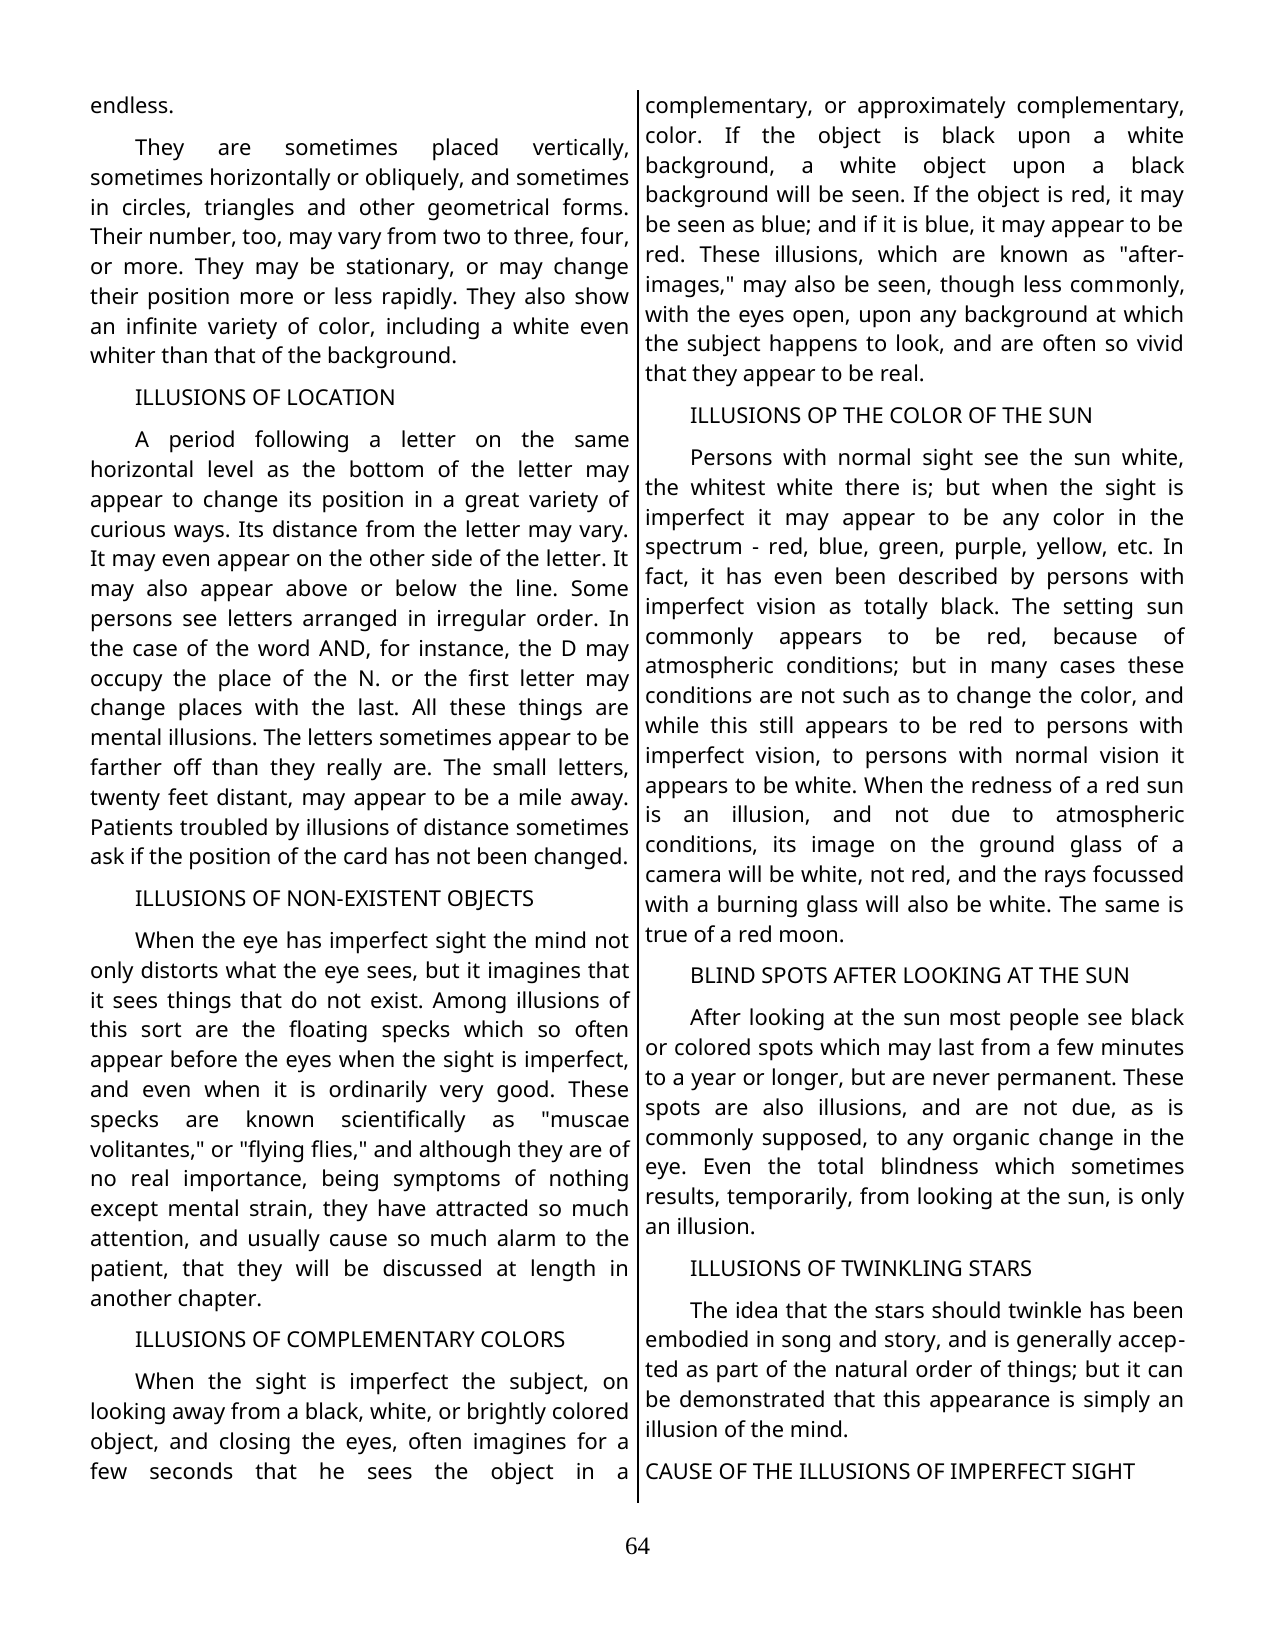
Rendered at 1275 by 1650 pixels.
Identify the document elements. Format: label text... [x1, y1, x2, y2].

text ILLUSIONS OF LOCATION [90, 382, 630, 412]
text complementary, or approximately complementary, color. If the object is black upon a white background, a white object upon a black background will be seen. If the object is red, it may be seen as blue; and if it is blue, it may appear to be red. These illusions, which are known as "after-images," may also be seen, though less com­monly, with the eyes open, upon any background at which the subject happens to look, and are often so vivid that they appear to be real. [645, 90, 1185, 388]
text endless. [90, 90, 630, 120]
text Persons with normal sight see the sun white, the whitest white there is; but when the sight is imper­fect it may appear to be any color in the spectrum - red, blue, green, purple, yellow, etc. In fact, it has even been described by persons with imperfect vision as totally black. The setting sun commonly appears to be red, because of atmospheric condi­tions; but in many cases these conditions are not such as to change the color, and while this still appears to be red to persons with imperfect vision, to persons with normal vision it appears to be white. When the redness of a red sun is an illusion, and not due to atmospheric conditions, its image on the ground glass of a camera will be white, not red, and the rays focussed with a burning glass will also be white. The same is true of a red moon. [645, 442, 1185, 948]
text ILLUSIONS OF NON-EXISTENT OBJECTS [90, 883, 630, 913]
text The idea that the stars should twinkle has been embodied in song and story, and is generally accep­ted as part of the natural order of things; but it can be demonstrated that this appearance is simply an illusion of the mind. [645, 1294, 1185, 1443]
text ILLUSIONS OP THE COLOR OF THE SUN [645, 400, 1185, 430]
text They are sometimes placed vertically, sometimes horizontally or obliquely, and sometimes in circles, triangles and other geometrical forms. Their num­ber, too, may vary from two to three, four, or more. They may be stationary, or may change their posi­tion more or less rapidly. They also show an infinite variety of color, including a white even whiter than that of the background. [90, 132, 630, 370]
text After looking at the sun most people see black or colored spots which may last from a few minutes to a year or longer, but are never permanent. These spots are also illusions, and are not due, as is commonly supposed, to any organic change in the eye. Even the total blindness which sometimes results, temporarily, from looking at the sun, is only an illusion. [645, 1002, 1185, 1241]
text ILLUSIONS OF COMPLEMENTARY COLORS [90, 1324, 630, 1354]
text ILLUSIONS OF TWINKLING STARS [645, 1253, 1185, 1282]
text A period following a letter on the same horizontal level as the bottom of the letter may appear to change its position in a great variety of curious ways. Its distance from the letter may vary. It may even appear on the other side of the letter. It may also appear above or below the line. Some persons see letters arranged in irregular order. In the case of the word AND, for instance, the D may occupy the place of the N. or the first letter may change places with the last. All these things are mental illusions. The letters sometimes appear to be far­ther off than they really are. The small letters, twenty feet distant, may appear to be a mile away. Patients troubled by illusions of distance sometimes ask if the position of the card has not been changed. [90, 424, 630, 871]
text BLIND SPOTS AFTER LOOKING AT THE SUN [645, 960, 1185, 990]
text When the eye has imperfect sight the mind not only distorts what the eye sees, but it imagines that it sees things that do not exist. Among illusions of this sort are the floating specks which so often appear before the eyes when the sight is imperfect, and even when it is ordinarily very good. These specks are known scientifically as "muscae volitantes," or "flying flies," and although they are of no real impor­tance, being symptoms of nothing except men­tal strain, they have attracted so much attention, and usually cause so much alarm to the patient, that they will be discussed at length in another chapter. [90, 925, 630, 1312]
text When the sight is imperfect the subject, on looking away from a black, white, or brightly colored object, and closing the eyes, often imagines for a few sec­onds that he sees the object in a [90, 1366, 630, 1485]
text CAUSE OF THE ILLUSIONS OF IMPERFECT SIGHT [645, 1456, 1185, 1485]
